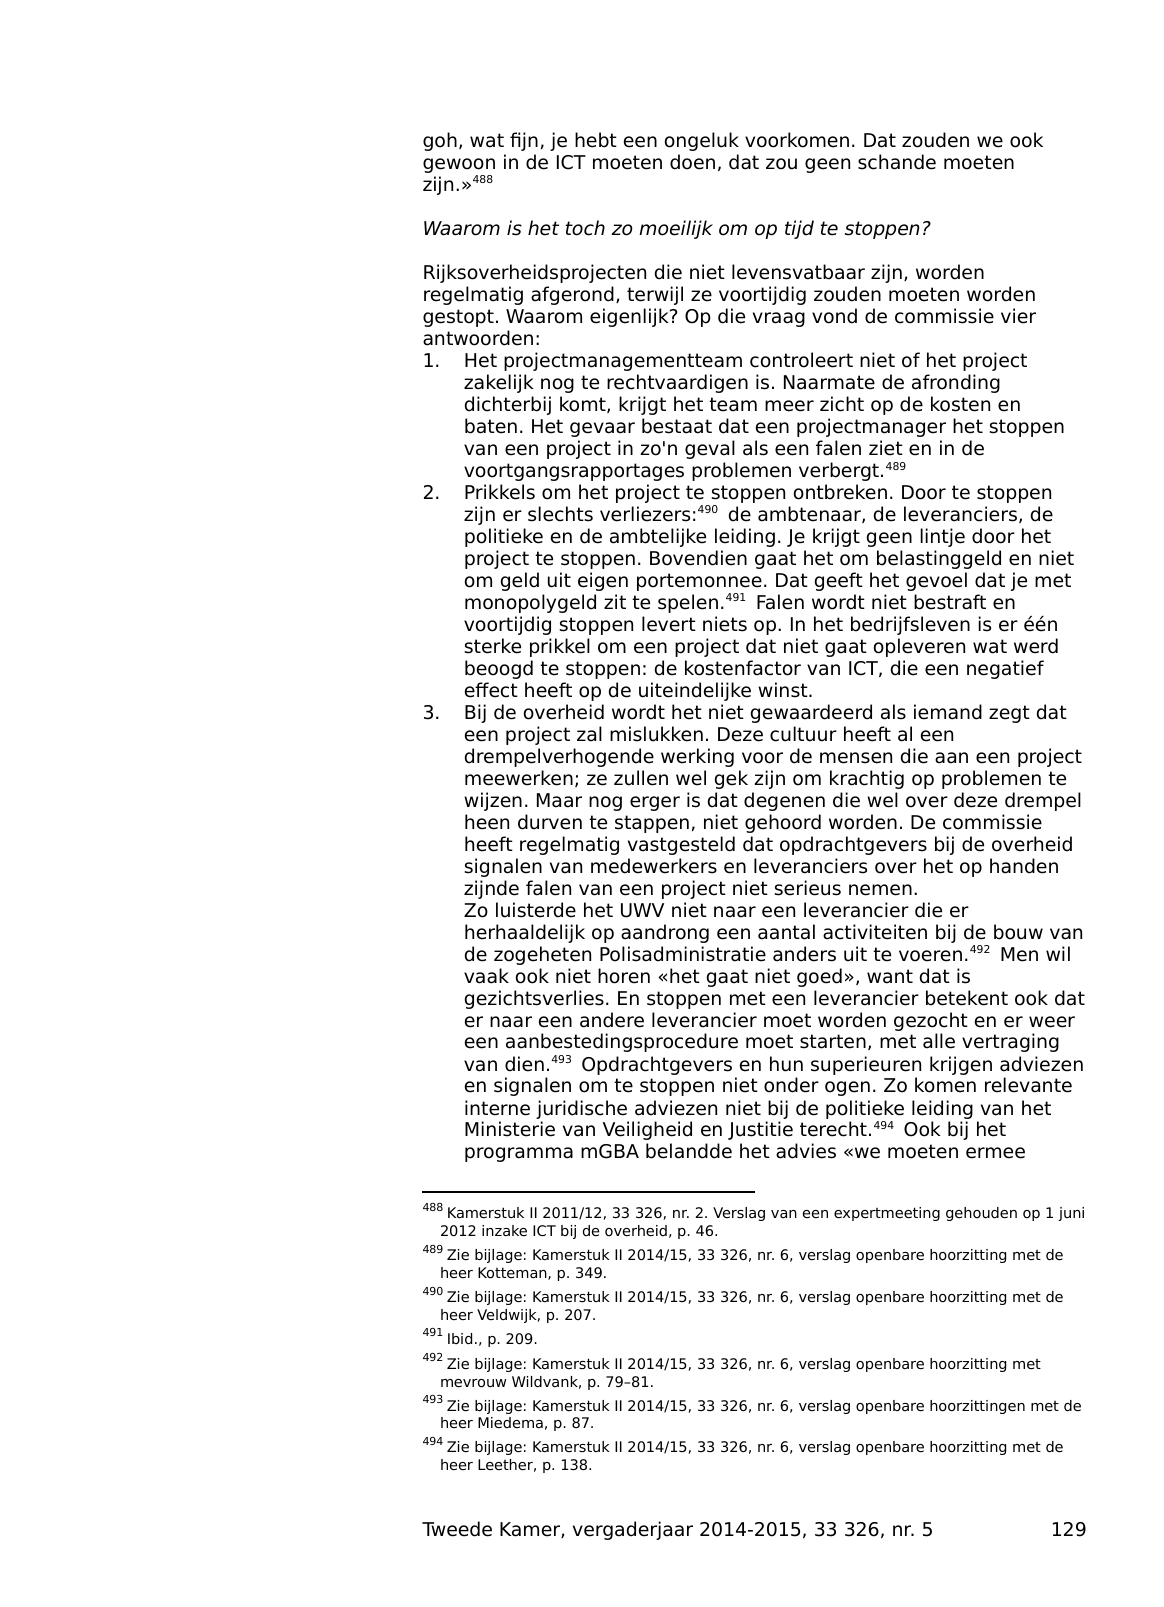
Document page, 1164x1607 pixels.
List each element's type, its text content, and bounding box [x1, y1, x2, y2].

text Kamerstuk II 2011/12, 33 326, nr. 2. Verslag van een expertmeeting gehouden op 1 juni 2012 inzake ICT bij de overheid, p. 46. [422, 1201, 1087, 1240]
text 2. Prikkels om het project te stoppen ontbreken. Door te stoppen zijn er slechts verliezers: de ambtenaar, de leveranciers, de politieke en de ambtelijke leiding. Je krijgt geen lintje door het project te stoppen. Bovendien gaat het om belastinggeld en niet om geld uit eigen portemonnee. Dat geeft het gevoel dat je met monopolygeld zit te spelen. Falen wordt niet bestraft en voortijdig stoppen levert niets op. In het bedrijfsleven is er één sterke prikkel om een project dat niet gaat opleveren wat werd beoogd te stoppen: de kostenfactor van ICT, die een negatief effect heeft op de uiteindelijke winst. [422, 482, 1087, 702]
text 3. Bij de overheid wordt het niet gewaardeerd als iemand zegt dat een project zal mislukken. Deze cultuur heeft al een drempelverhogende werking voor de mensen die aan een project meewerken; ze zullen wel gek zijn om krachtig op problemen te wijzen. Maar nog erger is dat degenen die wel over deze drempel heen durven te stappen, niet gehoord worden. De commissie heeft regelmatig vastgesteld dat opdrachtgevers bij de overheid signalen van medewerkers en leveranciers over het op handen zijnde falen van een project niet serieus nemen. [422, 702, 1087, 899]
text Zo luisterde het UWV niet naar een leverancier die er herhaaldelijk op aandrong een aantal activiteiten bij de bouw van de zogeheten Polisadministratie anders uit te voeren. Men wil vaak ook niet horen «het gaat niet goed», want dat is gezichtsverlies. En stoppen met een leverancier betekent ook dat er naar een andere leverancier moet worden gezocht en er weer een aanbestedingsprocedure moet starten, met alle vertraging van dien. Opdrachtgevers en hun superieuren krijgen adviezen en signalen om te stoppen niet onder ogen. Zo komen relevante interne juridische adviezen niet bij de politieke leiding van het Ministerie van Veiligheid en Justitie terecht. Ook bij het programma mGBA belandde het advies «we moeten ermee [464, 899, 1087, 1163]
text 1. Het projectmanagementteam controleert niet of het project zakelijk nog te rechtvaardigen is. Naarmate de afronding dichterbij komt, krijgt het team meer zicht op de kosten en baten. Het gevaar bestaat dat een projectmanager het stoppen van een project in zo'n geval als een falen ziet en in de voortgangsrapportages problemen verbergt. [422, 350, 1087, 482]
text Zie bijlage: Kamerstuk II 2014/15, 33 326, nr. 6, verslag openbare hoorzittingen met de heer Miedema, p. 87. [422, 1393, 1087, 1432]
text Zie bijlage: Kamerstuk II 2014/15, 33 326, nr. 6, verslag openbare hoorzitting met de heer Veldwijk, p. 207. [422, 1285, 1087, 1324]
text Zie bijlage: Kamerstuk II 2014/15, 33 326, nr. 6, verslag openbare hoorzitting met mevrouw Wildvank, p. 79–81. [422, 1352, 1087, 1391]
subtitle Waarom is het toch zo moeilijk om op tijd te stoppen? [422, 218, 1087, 240]
text goh, wat fijn, je hebt een ongeluk voorkomen. Dat zouden we ook gewoon in de ICT moeten doen, dat zou geen schande moeten zijn.» [422, 130, 1087, 196]
text Rijksoverheidsprojecten die niet levensvatbaar zijn, worden regelmatig afgerond, terwijl ze voortijdig zouden moeten worden gestopt. Waarom eigenlijk? Op die vraag vond de commissie vier antwoorden: [422, 262, 1087, 350]
text Zie bijlage: Kamerstuk II 2014/15, 33 326, nr. 6, verslag openbare hoorzitting met de heer Kotteman, p. 349. [422, 1243, 1087, 1282]
text Zie bijlage: Kamerstuk II 2014/15, 33 326, nr. 6, verslag openbare hoorzitting met de heer Leether, p. 138. [422, 1435, 1087, 1474]
text Ibid., p. 209. [422, 1327, 1087, 1349]
